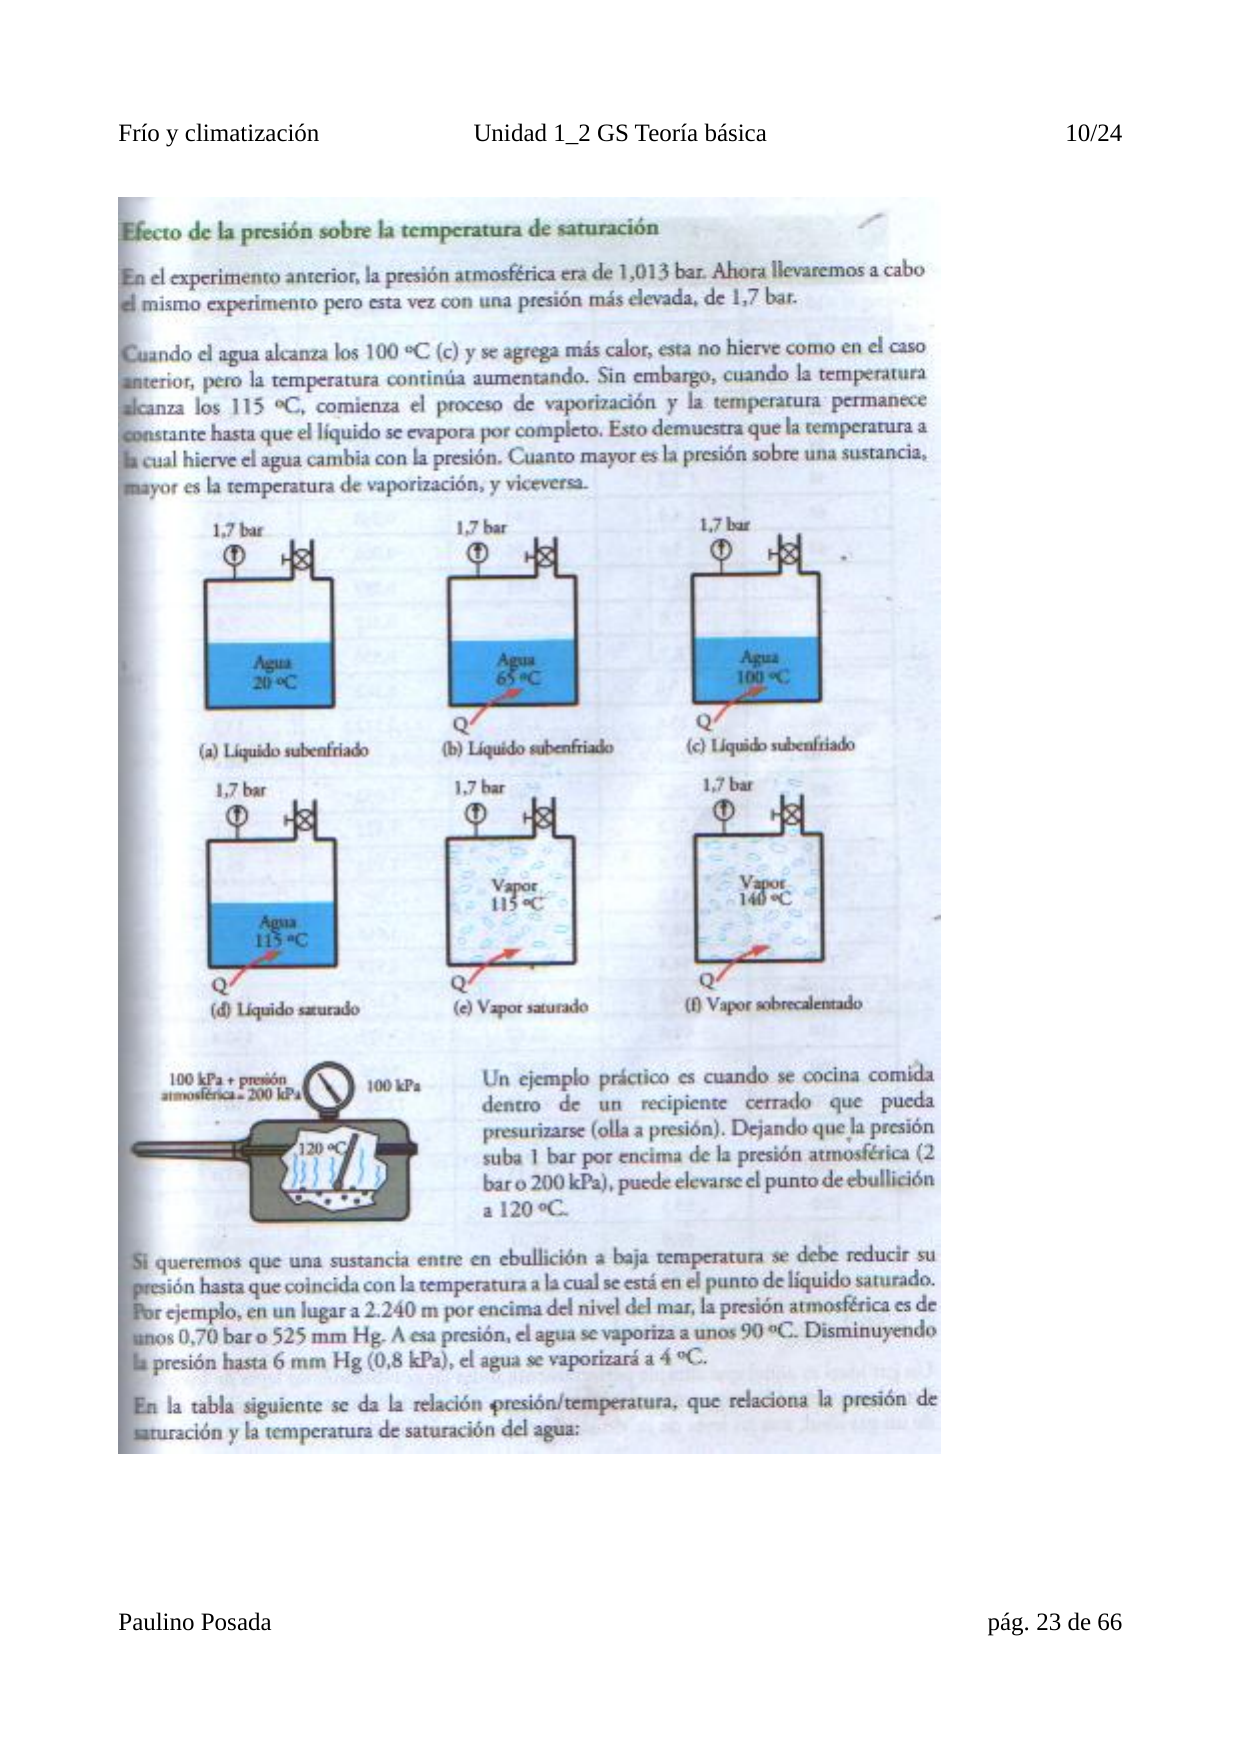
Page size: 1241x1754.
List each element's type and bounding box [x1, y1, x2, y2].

picture [118, 197, 941, 1454]
